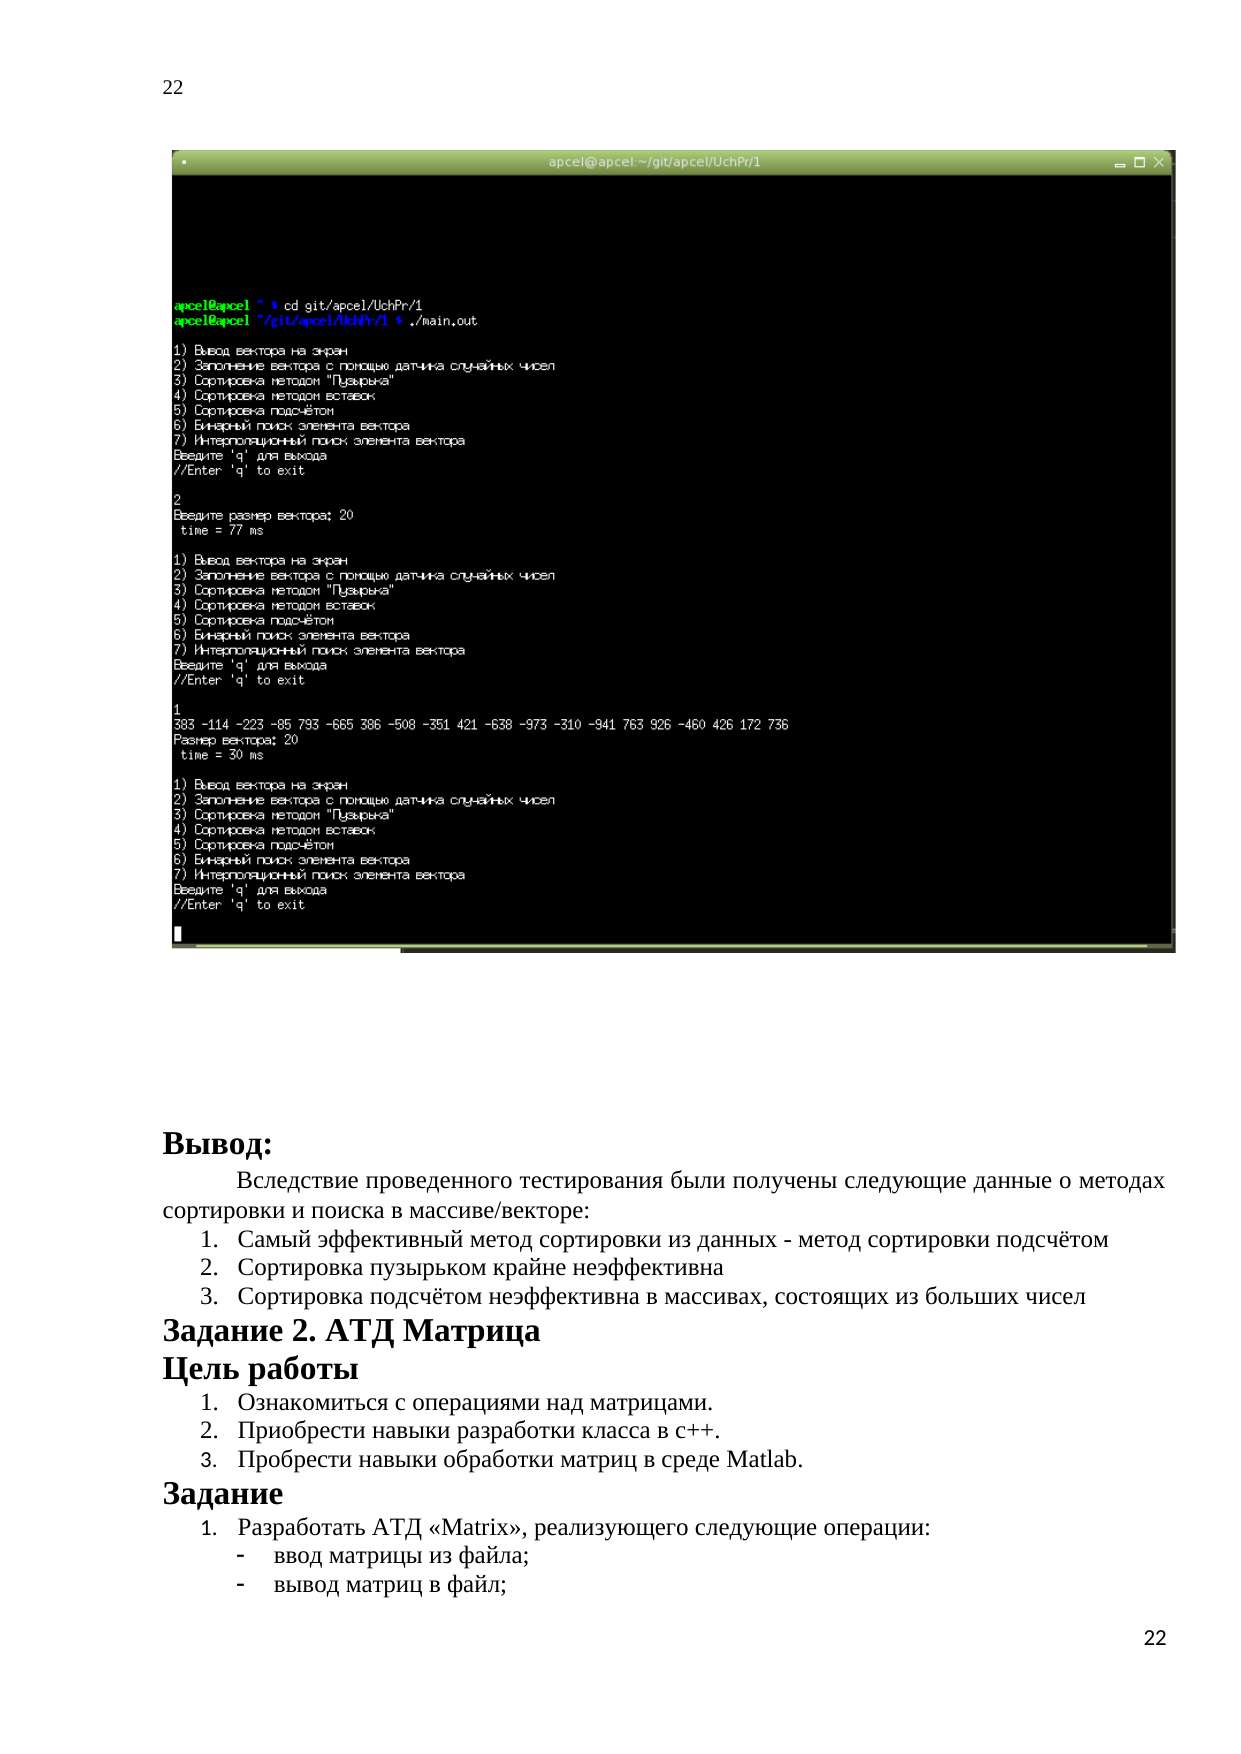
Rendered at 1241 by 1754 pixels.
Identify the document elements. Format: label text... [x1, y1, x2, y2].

list Ознакомиться с операциями над матрицами. [200, 1387, 1166, 1415]
list вывод матриц в файл; [236, 1569, 1166, 1598]
text Вследствие проведенного тестирования были получены следующие данные о методах сортировки и поиска в массиве/векторе: [162, 1161, 1166, 1224]
list Приобрести навыки разработки класса в с++. [200, 1415, 1166, 1444]
list Самый эффективный метод сортировки из данных - метод сортировки подсчётом [200, 1224, 1166, 1252]
list Разработать АТД «Matrix», реализующего следующие операции: [200, 1512, 1166, 1541]
picture [171, 150, 1176, 953]
list Сортировка подсчётом неэффективна в массивах, состоящих из больших чисел [200, 1281, 1166, 1310]
list Сортировка пузырьком крайне неэффективна [200, 1252, 1166, 1281]
subtitle Задание 2. АТД Матрица [162, 1310, 1166, 1348]
list Пробрести навыки обработки матриц в среде Matlab. [200, 1444, 1166, 1473]
subtitle Цель работы [162, 1348, 1166, 1387]
text Вывод: [162, 1123, 1166, 1161]
subtitle Задание [162, 1473, 1166, 1512]
list ввод матрицы из файла; [236, 1541, 1166, 1569]
